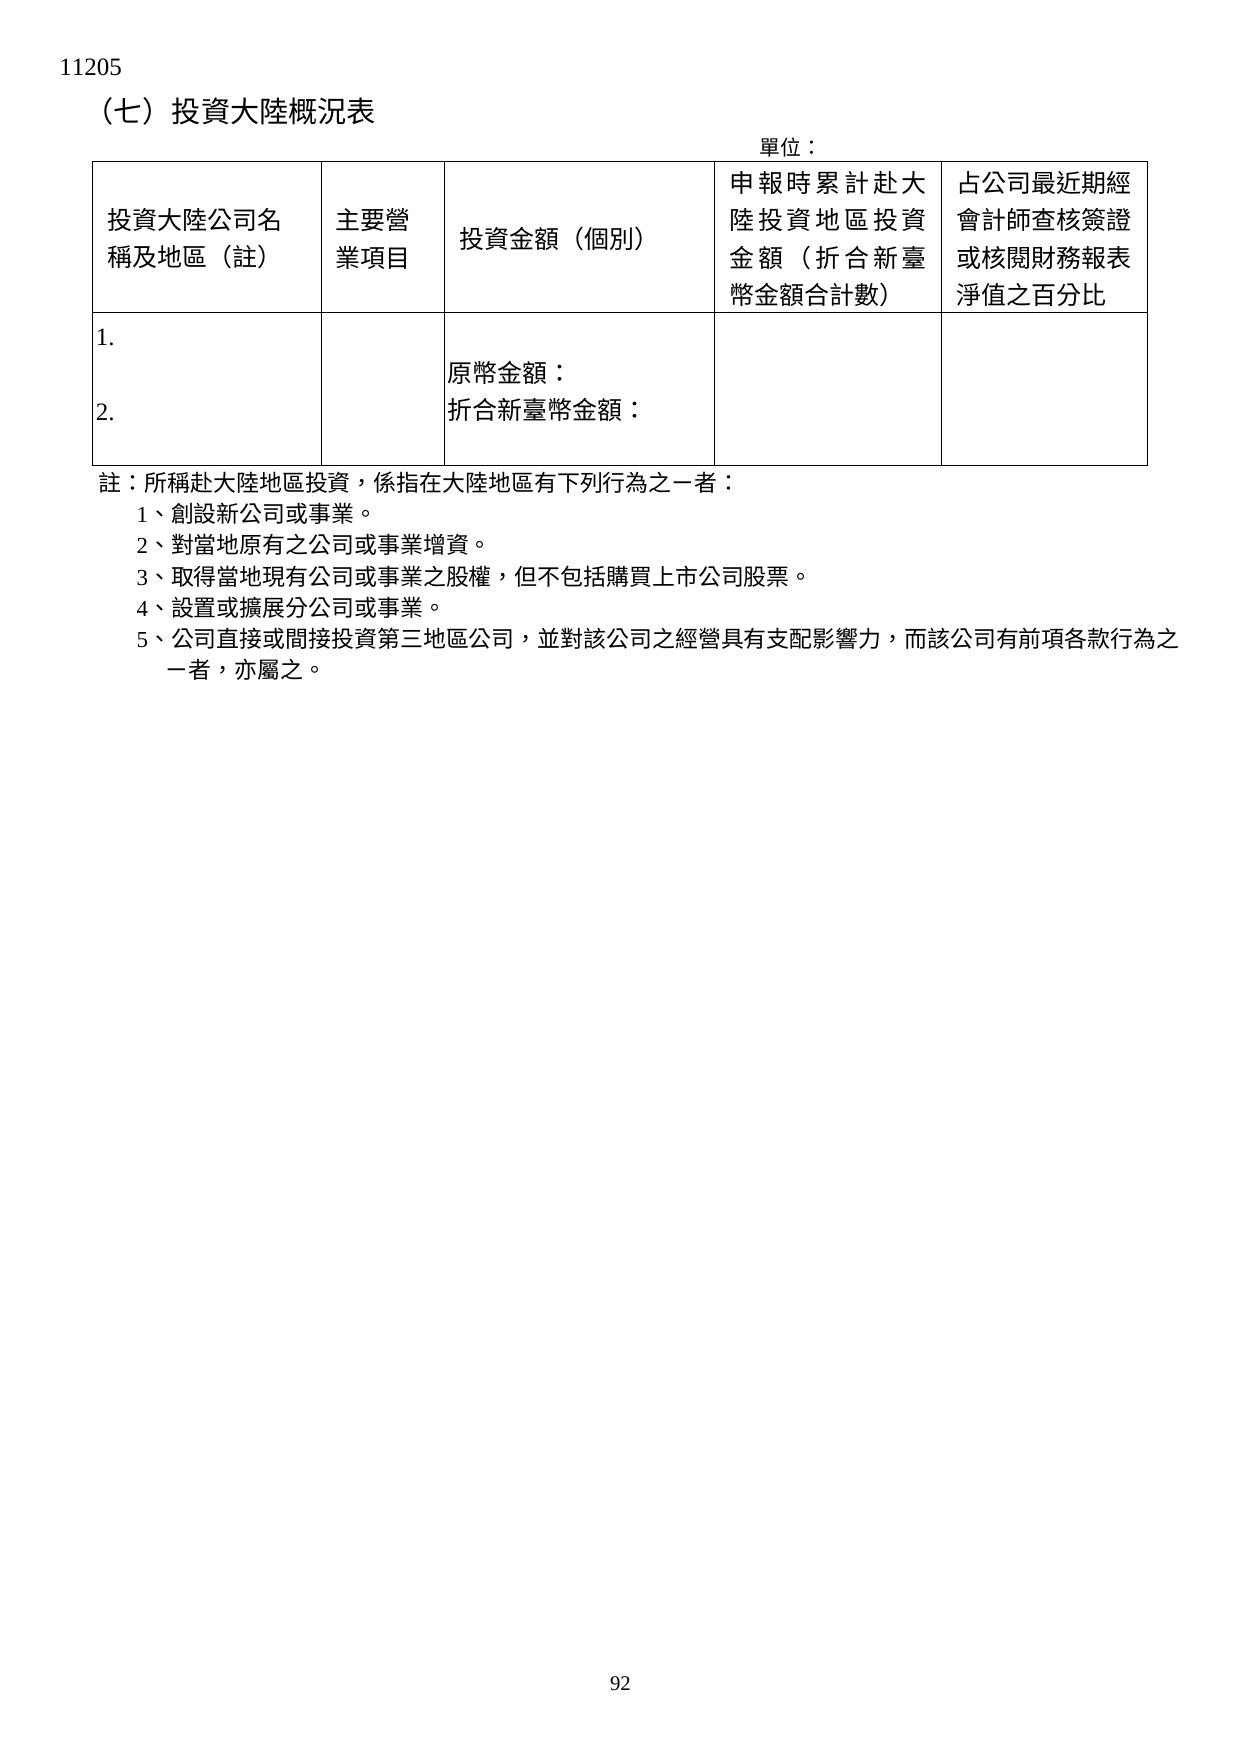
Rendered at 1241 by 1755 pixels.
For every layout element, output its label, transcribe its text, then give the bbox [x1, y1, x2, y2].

table_cell [322, 313, 444, 465]
table_cell 原幣金額： 折合新臺幣金額： [445, 313, 714, 465]
text 4、設置或擴展分公司或事業。 [136, 591, 1181, 623]
table_header 投資金額（個別） [445, 162, 714, 312]
table_header 占公司最近期經會計師查核簽證或核閱財務報表淨值之百分比 [942, 162, 1147, 312]
text 單位： [59, 131, 1089, 161]
table_cell [942, 313, 1147, 465]
table_cell 1. 2. [93, 313, 321, 465]
text （七）投資大陸概況表 [84, 88, 1181, 131]
table_header 主要營業項目 [322, 162, 444, 312]
text 3、取得當地現有公司或事業之股權，但不包括購買上市公司股票。 [136, 560, 1181, 591]
text 1、創設新公司或事業。 [136, 498, 1181, 529]
table_header 投資大陸公司名稱及地區（註） [93, 162, 321, 312]
table_header 申報時累計赴大陸投資地區投資金額（折合新臺幣金額合計數） [715, 162, 941, 312]
text 5、公司直接或間接投資第三地區公司，並對該公司之經營具有支配影響力，而該公司有前項各款行為之ㄧ者，亦屬之。 [136, 623, 1181, 685]
text 註：所稱赴大陸地區投資，係指在大陸地區有下列行為之ㄧ者： [98, 466, 1123, 498]
table_cell [715, 313, 941, 465]
text 2、對當地原有之公司或事業增資。 [136, 529, 1181, 560]
